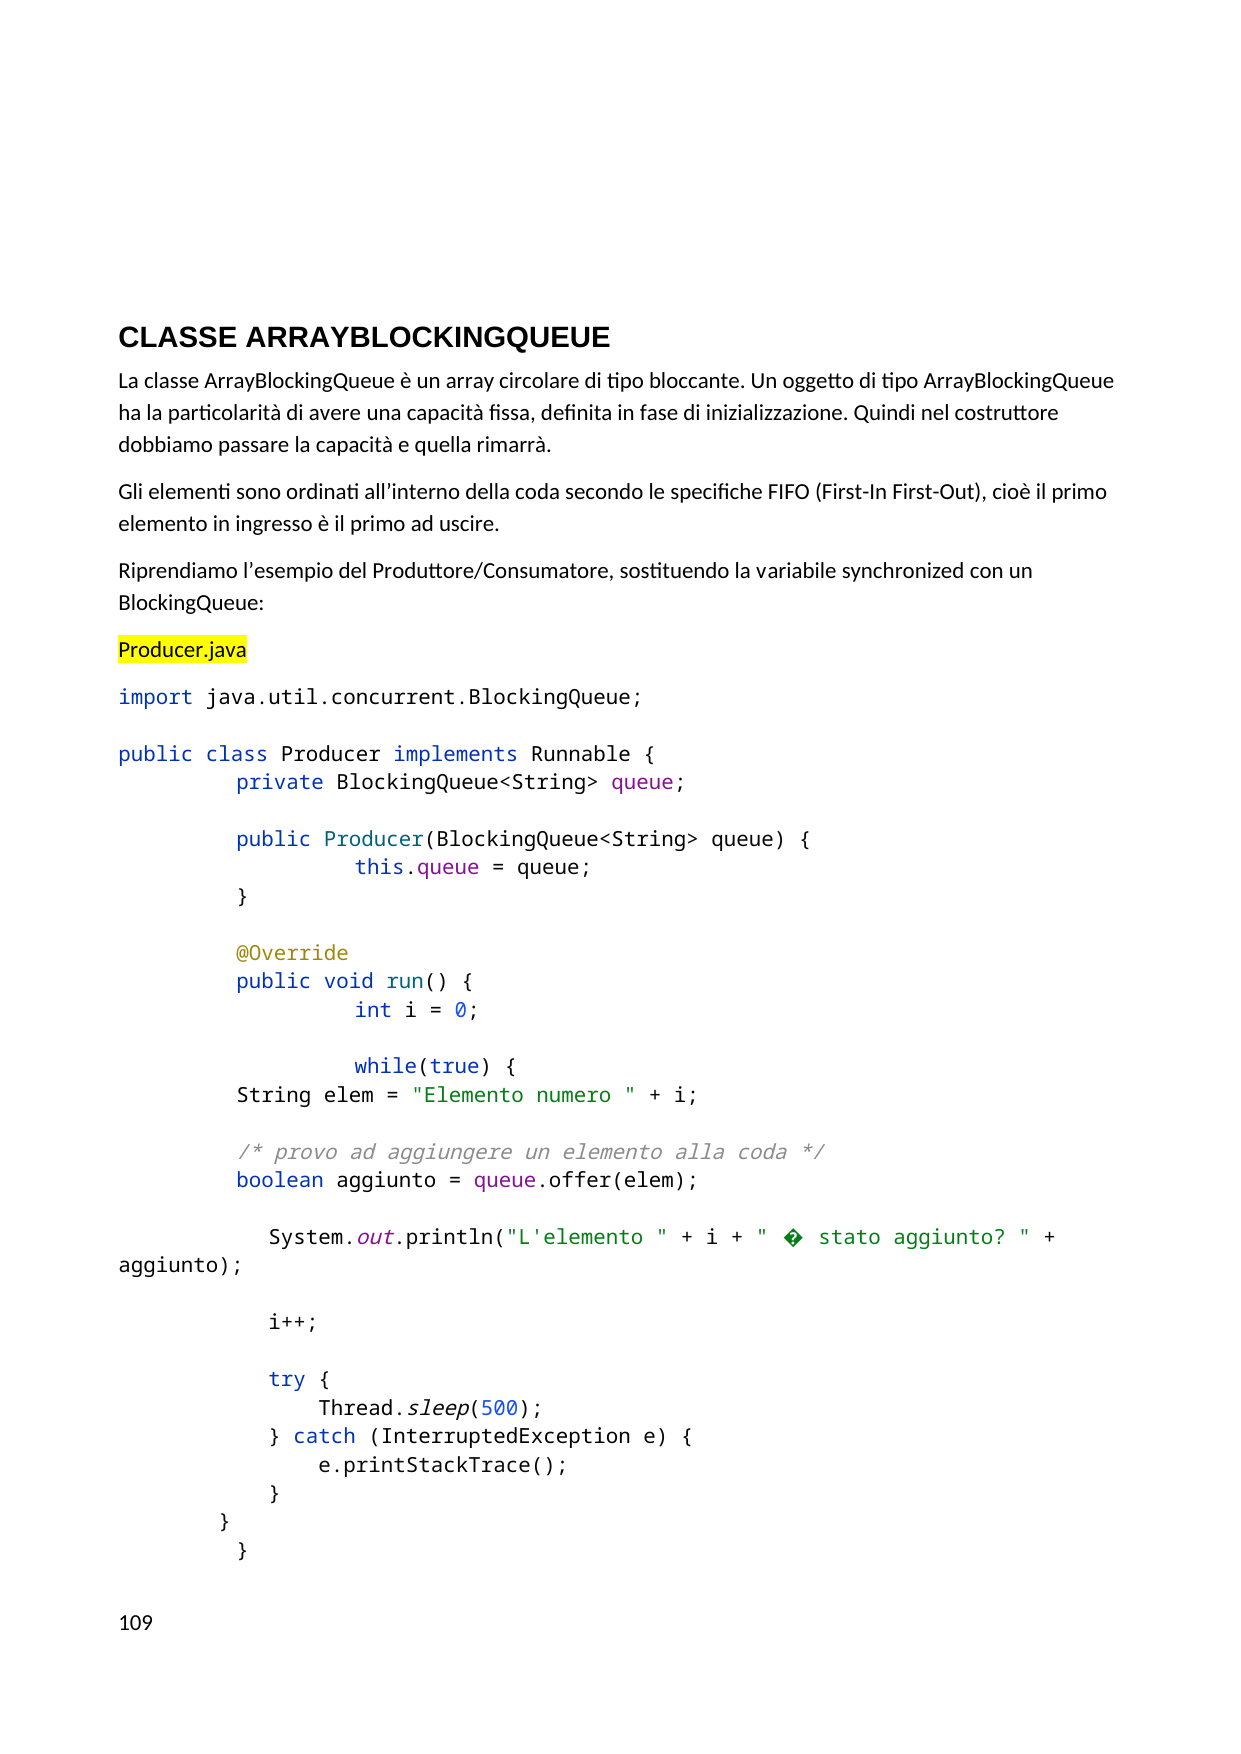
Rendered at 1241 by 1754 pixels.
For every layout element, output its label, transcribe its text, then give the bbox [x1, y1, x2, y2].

text Producer.java [118, 635, 1122, 663]
subtitle CLASSE ARRAYBLOCKINGQUEUE [118, 320, 1122, 353]
text Gli elementi sono ordinati all’interno della coda secondo le specifiche FIFO (First-In First-Out), cioè il primo elemento in ingresso è il primo ad uscire. [118, 477, 1122, 537]
text import java.util.concurrent.BlockingQueue; public class Producer implements Runnable { private BlockingQueue<String> queue; public Producer(BlockingQueue<String> queue) { this.queue = queue; } @Override public void run() { int i = 0; while(true) { String elem = "Elemento numero " + i; /* provo ad aggiungere un elemento alla coda */ boolean aggiunto = queue.offer(elem); System.out.println("L'elemento " + i + " � stato aggiunto? " + aggiunto); i++; try { Thread.sleep(500); } catch (InterruptedException e) { e.printStackTrace(); } } } [118, 682, 1122, 1563]
text Riprendiamo l’esempio del Produttore/Consumatore, sostituendo la variabile synchronized con un BlockingQueue: [118, 556, 1122, 616]
text La classe ArrayBlockingQueue è un array circolare di tipo bloccante. Un oggetto di tipo ArrayBlockingQueue ha la particolarità di avere una capacità fissa, definita in fase di inizializzazione. Quindi nel costruttore dobbiamo passare la capacità e quella rimarrà. [118, 366, 1122, 458]
